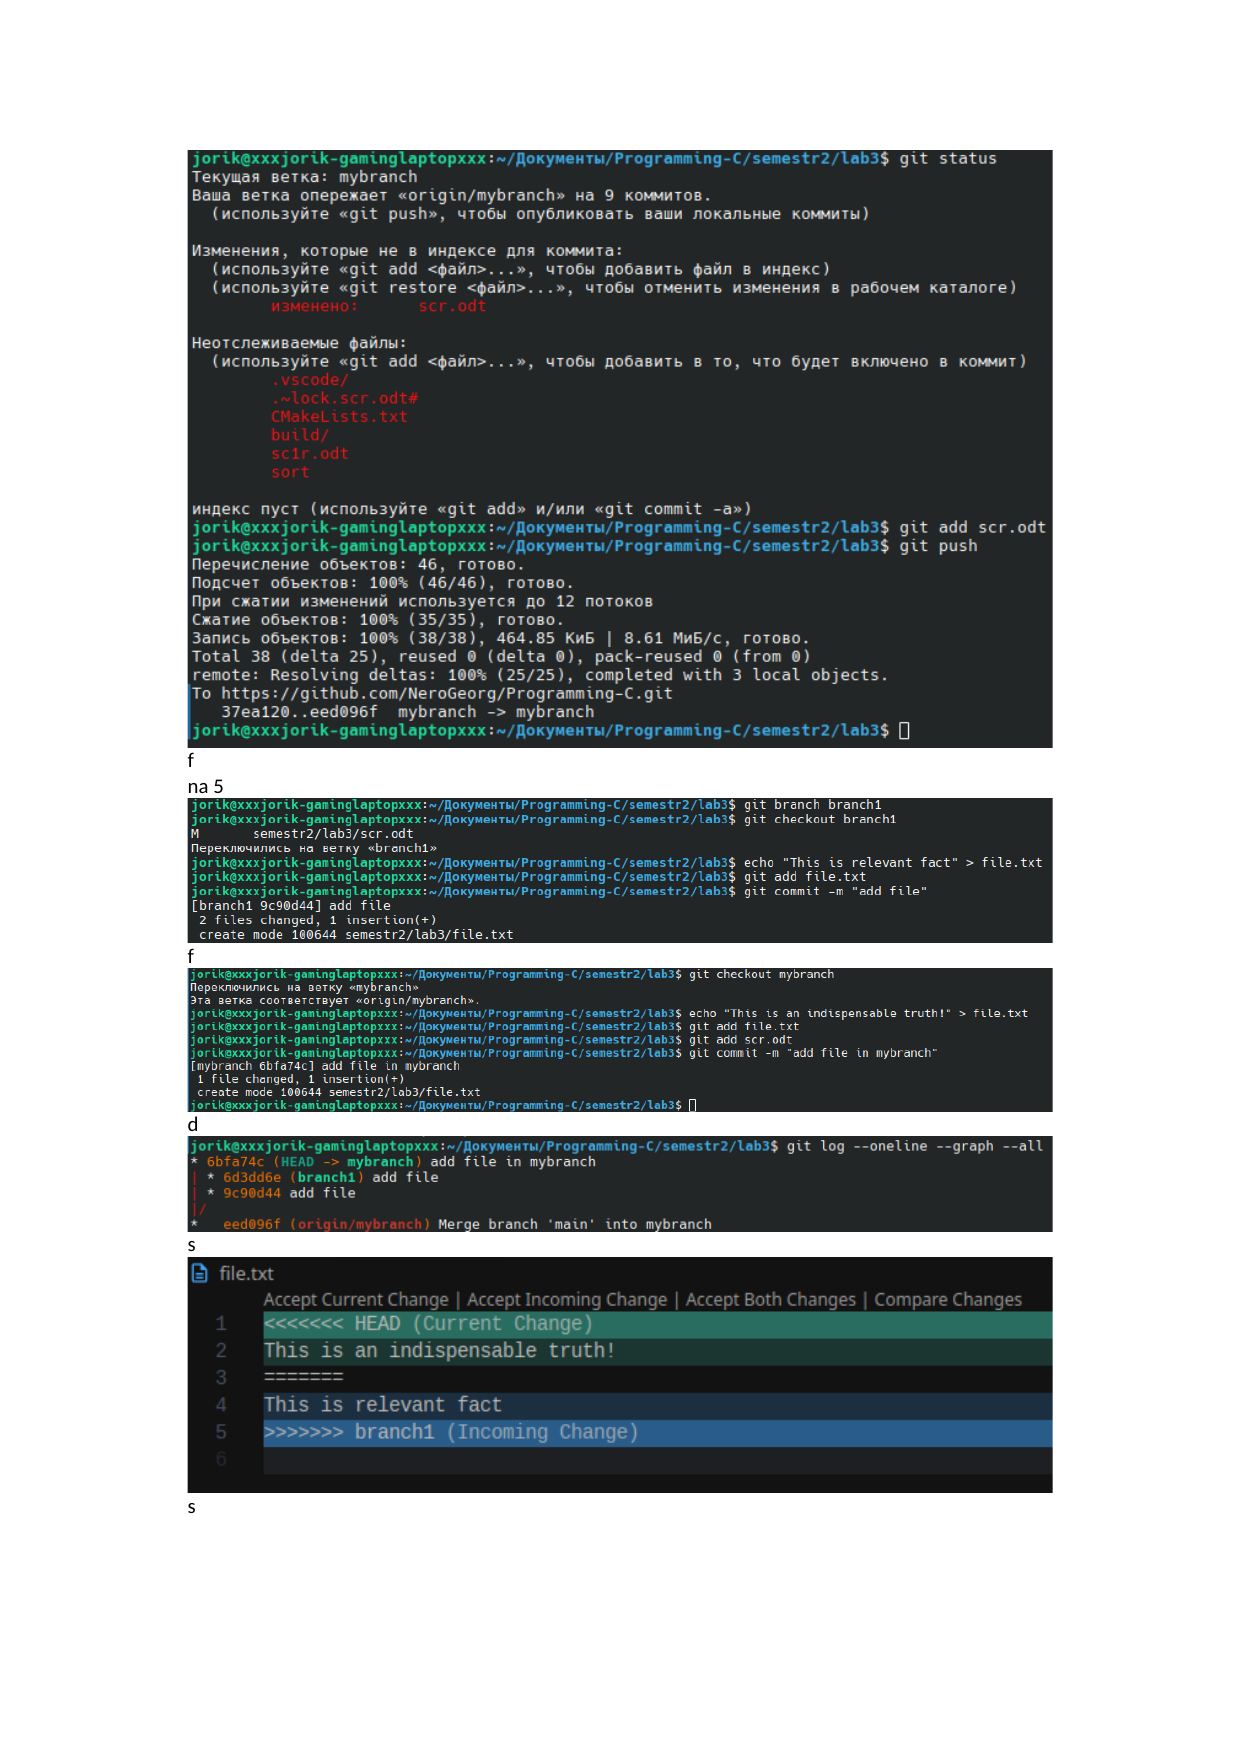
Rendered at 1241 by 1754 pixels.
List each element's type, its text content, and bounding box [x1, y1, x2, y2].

picture [187, 968, 1053, 1112]
picture [187, 150, 1053, 748]
picture [187, 1136, 1053, 1232]
text s [187, 1493, 1053, 1518]
picture [187, 798, 1053, 943]
text d [187, 1112, 1053, 1136]
text f [187, 943, 1053, 968]
picture [187, 1257, 1053, 1493]
text na 5 [187, 773, 1053, 798]
text f [187, 748, 1053, 773]
text s [187, 1232, 1053, 1257]
